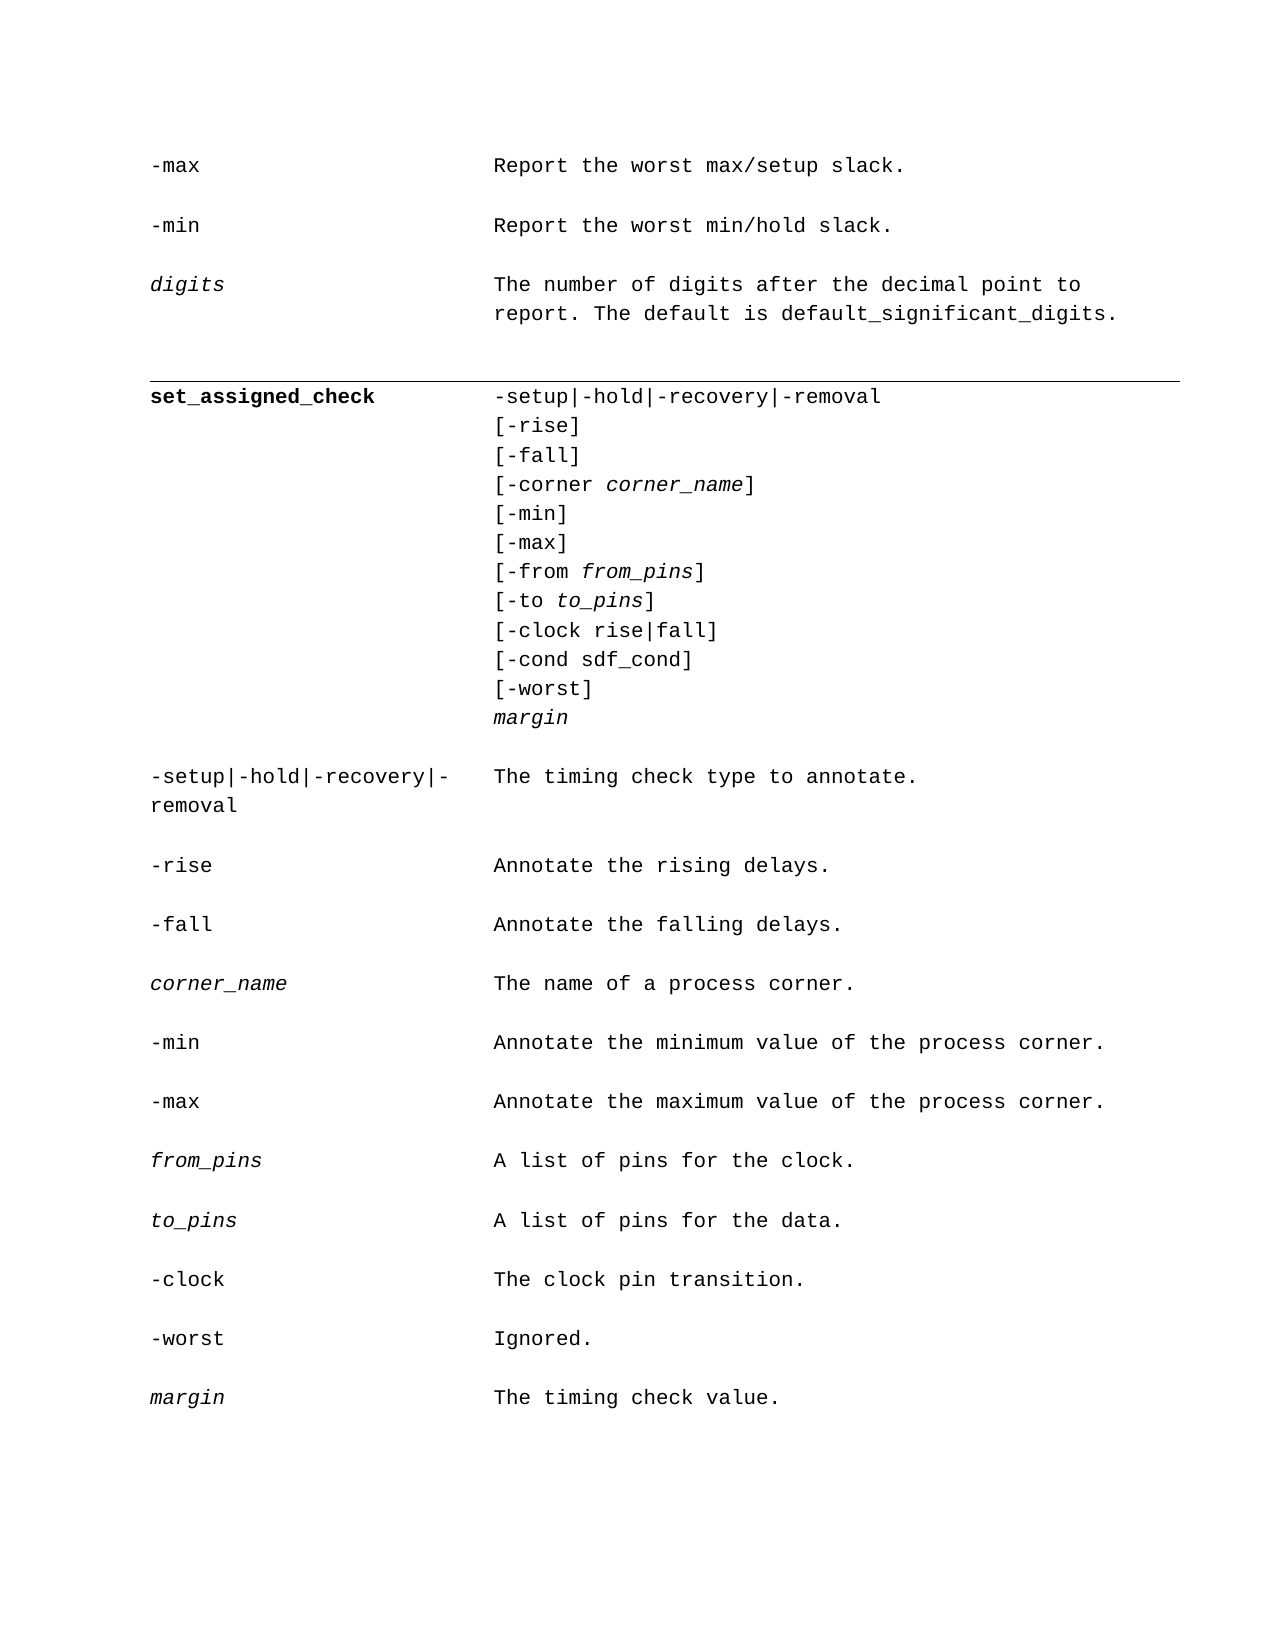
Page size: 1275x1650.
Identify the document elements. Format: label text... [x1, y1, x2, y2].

table_cell Report the worst max/setup slack. [493, 150, 1180, 209]
table_cell digits [150, 268, 493, 357]
table_cell Report the worst min/hold slack. [493, 209, 1180, 268]
table_cell The clock pin transition. [493, 1263, 1180, 1322]
table_cell Annotate the rising delays. [493, 849, 1180, 908]
table_cell margin [150, 1382, 493, 1441]
table_cell -min [150, 1027, 493, 1086]
table_cell The timing check type to annotate. [493, 761, 1180, 849]
table_cell Annotate the falling delays. [493, 908, 1180, 967]
table_cell -max [150, 1086, 493, 1145]
table_cell -setup|-hold|-recovery|-removal [150, 761, 493, 849]
table_cell from_pins [150, 1145, 493, 1204]
table_cell The name of a process corner. [493, 968, 1180, 1027]
table_cell -min [150, 209, 493, 268]
table_cell Annotate the maximum value of the process corner. [493, 1086, 1180, 1145]
table_cell -fall [150, 908, 493, 967]
table_cell -rise [150, 849, 493, 908]
table_header set_assigned_check [150, 382, 493, 761]
table_header -setup|-hold|-recovery|-removal [-rise] [-fall] [-corner corner_name] [-min] [-max] [-from from_pins] [-to to_pins] [-clock rise|fall] [-cond sdf_cond] [-worst] margin [493, 382, 1180, 761]
table_cell Ignored. [493, 1323, 1180, 1382]
table_cell -clock [150, 1263, 493, 1322]
table_cell A list of pins for the data. [493, 1204, 1180, 1263]
table_cell The number of digits after the decimal point to report. The default is default_significant_digits. [493, 268, 1180, 357]
table_cell to_pins [150, 1204, 493, 1263]
table_cell Annotate the minimum value of the process corner. [493, 1027, 1180, 1086]
table_cell -worst [150, 1323, 493, 1382]
table_cell A list of pins for the clock. [493, 1145, 1180, 1204]
table_cell The timing check value. [493, 1382, 1180, 1441]
table_cell corner_name [150, 968, 493, 1027]
table_cell -max [150, 150, 493, 209]
